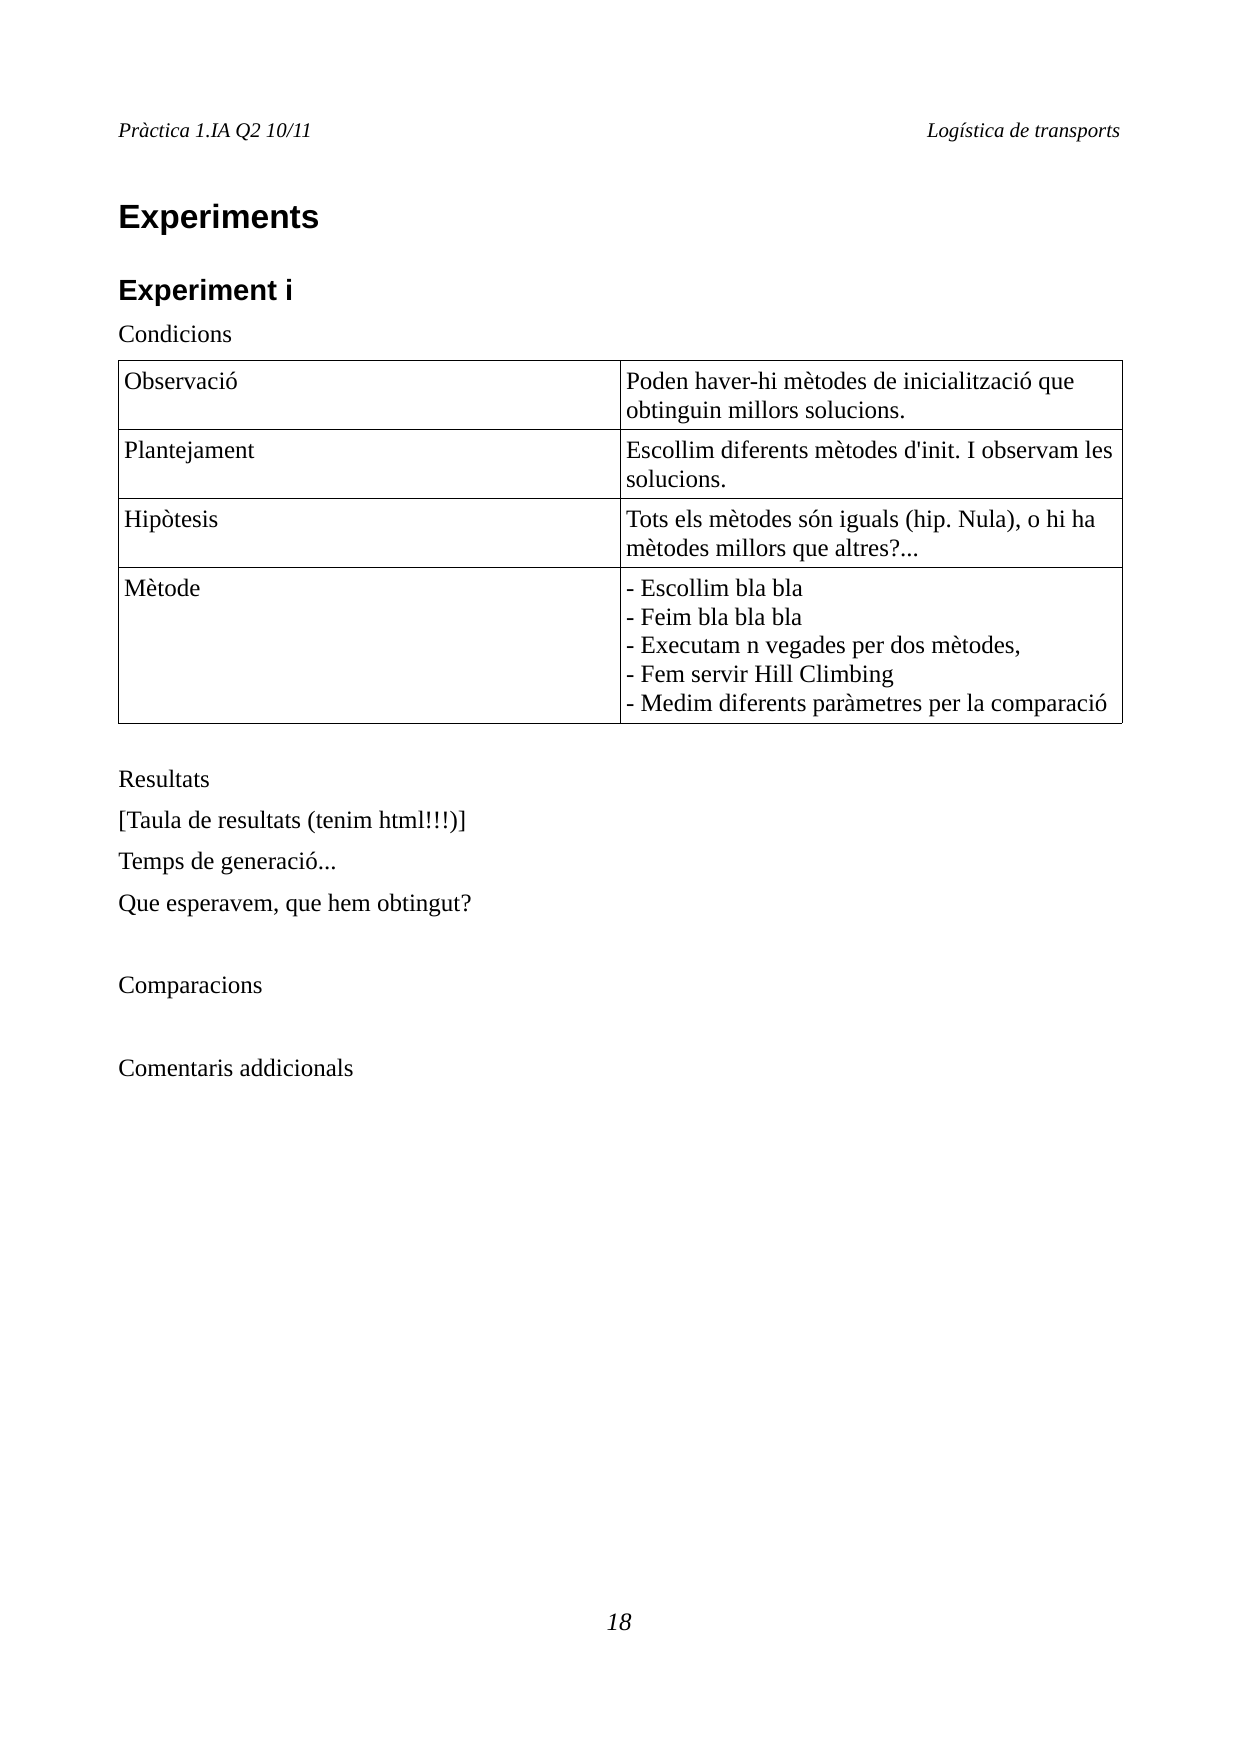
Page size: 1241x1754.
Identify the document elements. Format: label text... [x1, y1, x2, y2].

table_cell Plantejament [119, 430, 620, 498]
subtitle Experiment i [118, 273, 1122, 306]
text Comentaris addicionals [118, 1053, 1122, 1081]
text Temps de generació... [118, 846, 1122, 875]
text Resultats [118, 764, 1122, 793]
table_header Poden haver-hi mètodes de inicialització que obtinguin millors solucions. [621, 361, 1122, 429]
text [Taula de resultats (tenim html!!!)] [118, 805, 1122, 834]
table_cell Hipòtesis [119, 499, 620, 567]
text Comparacions [118, 970, 1122, 999]
table_header Observació [119, 361, 620, 429]
table_cell Tots els mètodes són iguals (hip. Nula), o hi ha mètodes millors que altres?... [621, 499, 1122, 567]
subtitle Experiments [118, 197, 1122, 235]
table_cell - Escollim bla bla - Feim bla bla bla - Executam n vegades per dos mètodes, - Fem servir Hill Climbing - Medim diferents paràmetres per la comparació [621, 568, 1122, 723]
text Que esperavem, que hem obtingut? [118, 888, 1122, 916]
text Condicions [118, 319, 1122, 348]
table_cell Escollim diferents mètodes d'init. I observam les solucions. [621, 430, 1122, 498]
table_cell Mètode [119, 568, 620, 723]
